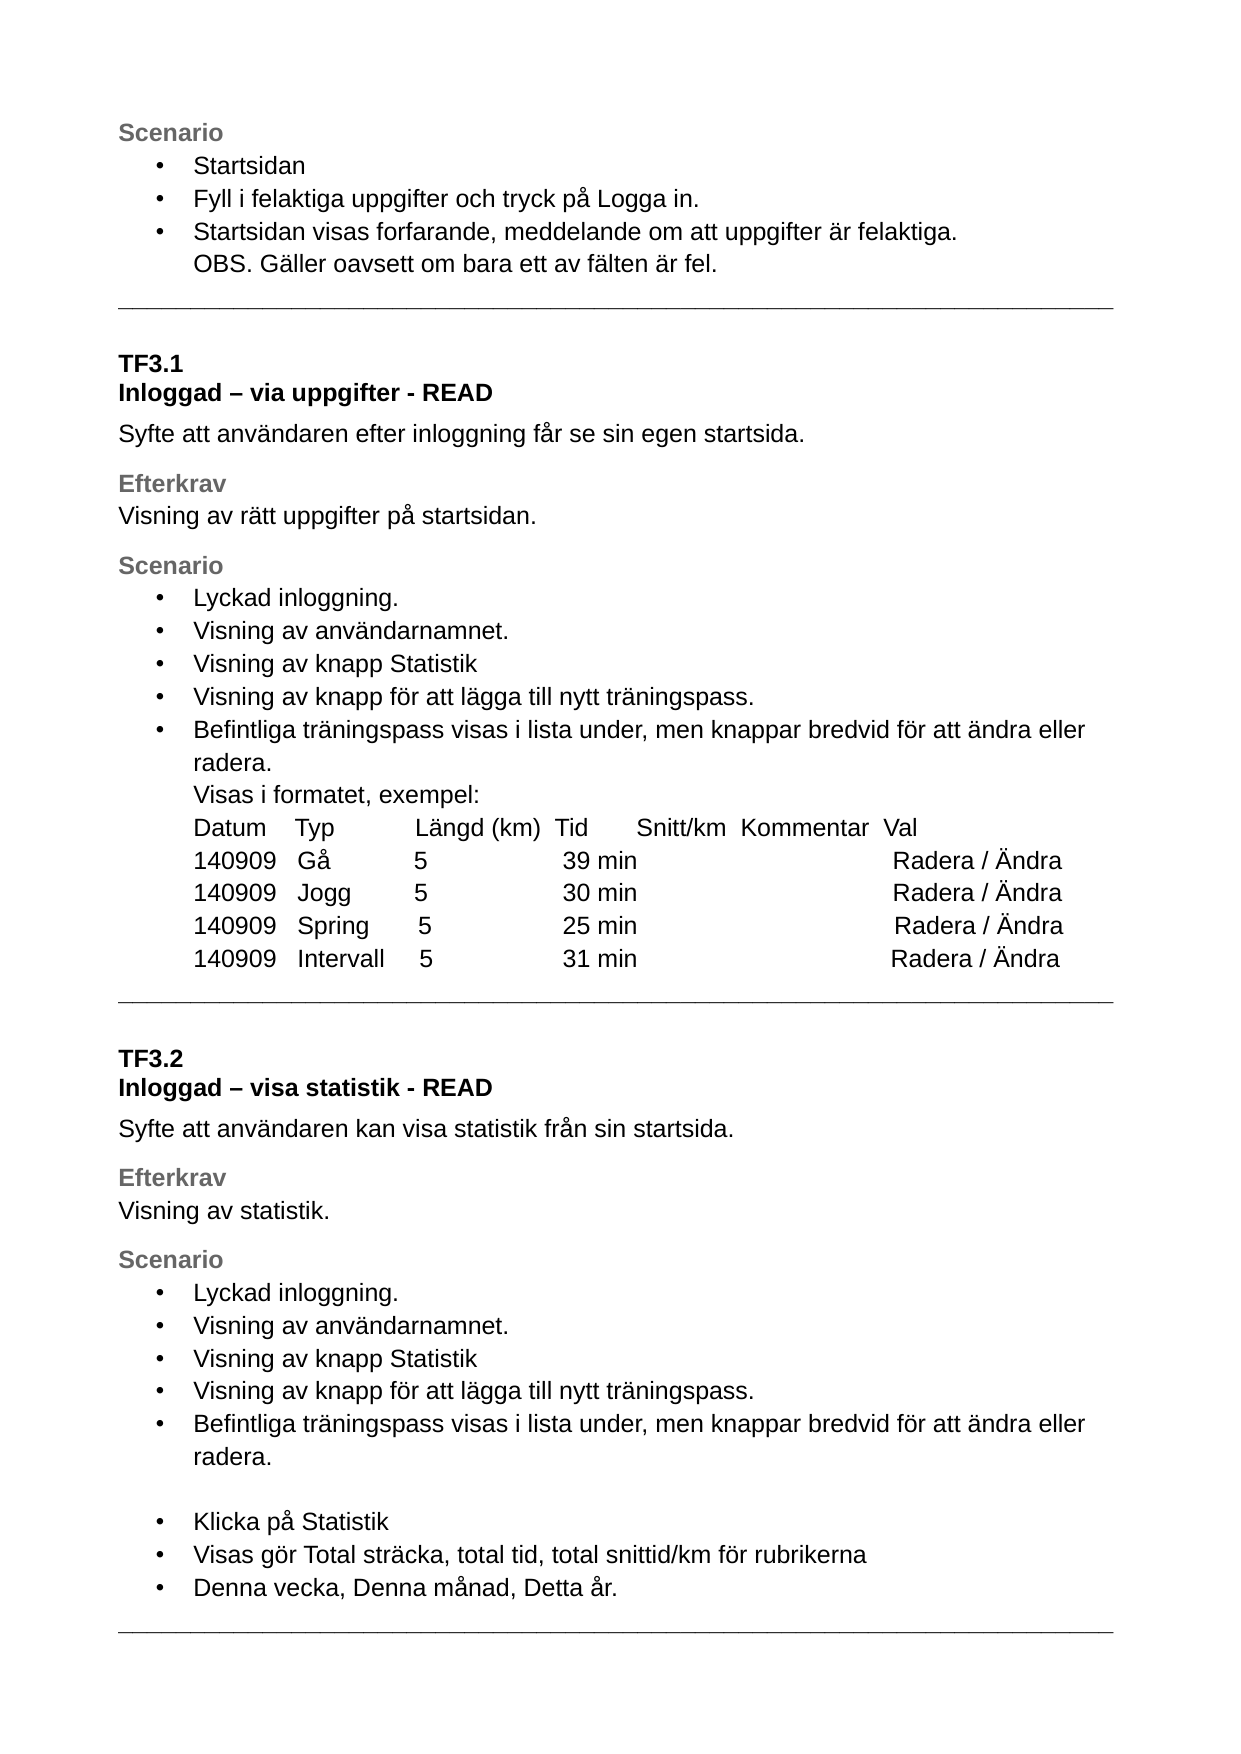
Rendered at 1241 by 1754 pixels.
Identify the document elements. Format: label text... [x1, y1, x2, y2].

text Visning av statistik. [118, 1196, 1122, 1224]
list Visas i formatet, exempel: Datum Typ Längd (km) Tid Snitt/km Kommentar Val [156, 780, 1122, 842]
list Visas gör Total sträcka, total tid, total snittid/km för rubrikerna [156, 1540, 1122, 1569]
list Klicka på Statistik [156, 1507, 1122, 1536]
list Visning av användarnamnet. [156, 1311, 1122, 1339]
list Befintliga träningspass visas i lista under, men knappar bredvid för att ändra eller radera. [156, 715, 1122, 776]
list 140909 Gå 5 39 min Radera / Ändra [156, 846, 1122, 874]
list 140909 Jogg 5 30 min Radera / Ändra [156, 878, 1122, 907]
subtitle Scenario [118, 551, 1122, 579]
list Lyckad inloggning. [156, 1278, 1122, 1307]
text Syfte att användaren efter inloggning får se sin egen startsida. [118, 419, 1122, 448]
text Visning av rätt uppgifter på startsidan. [118, 501, 1122, 530]
subtitle Scenario [118, 1245, 1122, 1274]
list Denna vecka, Denna månad, Detta år. [156, 1573, 1122, 1602]
list Startsidan [156, 151, 1122, 180]
list Visning av knapp Statistik [156, 1343, 1122, 1372]
list Visning av knapp för att lägga till nytt träningspass. [156, 682, 1122, 711]
text _____________________________________________________________________ [118, 282, 1122, 312]
subtitle Efterkrav [118, 469, 1122, 497]
list Startsidan visas forfarande, meddelande om att uppgifter är felaktiga. OBS. Gäller oavsett om bara ett av fälten är fel. [156, 216, 1122, 278]
text _____________________________________________________________________ [118, 976, 1122, 1006]
list Fyll i felaktiga uppgifter och tryck på Logga in. [156, 184, 1122, 212]
list Befintliga träningspass visas i lista under, men knappar bredvid för att ändra eller radera. [156, 1409, 1122, 1471]
text _____________________________________________________________________ [118, 1606, 1122, 1636]
list Visning av knapp Statistik [156, 649, 1122, 678]
list Visning av användarnamnet. [156, 616, 1122, 645]
list 140909 Intervall 5 31 min Radera / Ändra [156, 944, 1122, 972]
list Visning av knapp för att lägga till nytt träningspass. [156, 1376, 1122, 1405]
subtitle Efterkrav [118, 1163, 1122, 1192]
subtitle TF3.1 Inloggad – via uppgifter - READ [118, 349, 1122, 407]
list Lyckad inloggning. [156, 583, 1122, 612]
list 140909 Spring 5 25 min Radera / Ändra [156, 911, 1122, 940]
subtitle Scenario [118, 118, 1122, 147]
text Syfte att användaren kan visa statistik från sin startsida. [118, 1114, 1122, 1142]
subtitle TF3.2 Inloggad – visa statistik - READ [118, 1044, 1122, 1101]
